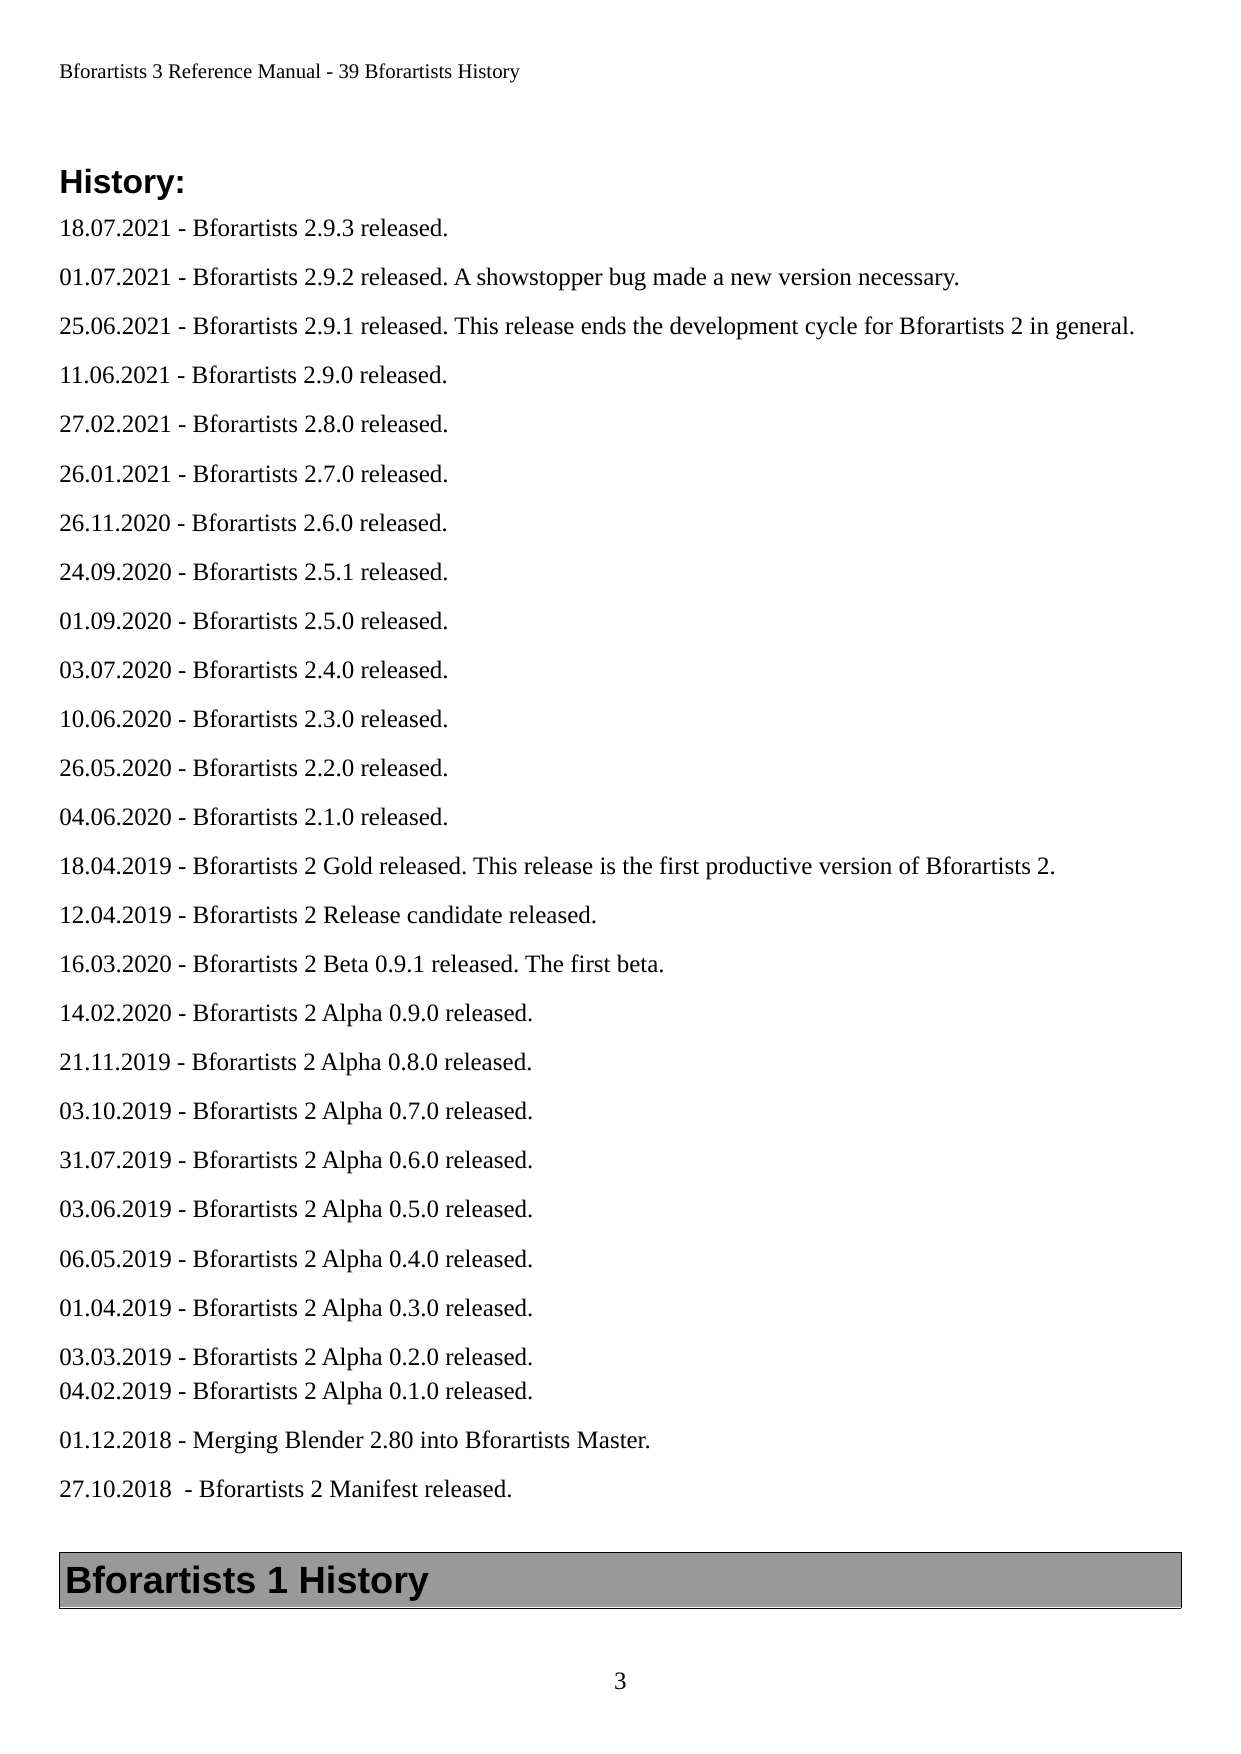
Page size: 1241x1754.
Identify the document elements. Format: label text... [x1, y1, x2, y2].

text 26.05.2020 - Bforartists 2.2.0 released. [59, 753, 1181, 782]
text 21.11.2019 - Bforartists 2 Alpha 0.8.0 released. [59, 1047, 1181, 1076]
subtitle History: [59, 162, 1181, 201]
text 27.10.2018 - Bforartists 2 Manifest released. [59, 1474, 1181, 1503]
text 26.01.2021 - Bforartists 2.7.0 released. [59, 459, 1181, 487]
text 03.03.2019 - Bforartists 2 Alpha 0.2.0 released. 04.02.2019 - Bforartists 2 Alpha 0.1.0 released. [59, 1342, 1181, 1405]
text 04.06.2020 - Bforartists 2.1.0 released. [59, 802, 1181, 831]
text 18.07.2021 - Bforartists 2.9.3 released. [59, 213, 1181, 242]
table_header Bforartists 1 History [60, 1553, 1181, 1607]
text 03.10.2019 - Bforartists 2 Alpha 0.7.0 released. [59, 1096, 1181, 1125]
text 25.06.2021 - Bforartists 2.9.1 released. This release ends the development cycle for Bforartists 2 in general. [59, 311, 1181, 340]
text 01.04.2019 - Bforartists 2 Alpha 0.3.0 released. [59, 1293, 1181, 1321]
text 01.12.2018 - Merging Blender 2.80 into Bforartists Master. [59, 1425, 1181, 1454]
text 16.03.2020 - Bforartists 2 Beta 0.9.1 released. The first beta. [59, 949, 1181, 978]
text 10.06.2020 - Bforartists 2.3.0 released. [59, 704, 1181, 733]
text 27.02.2021 - Bforartists 2.8.0 released. [59, 409, 1181, 438]
text 01.07.2021 - Bforartists 2.9.2 released. A showstopper bug made a new version necessary. [59, 262, 1181, 291]
text 12.04.2019 - Bforartists 2 Release candidate released. [59, 900, 1181, 929]
text 18.04.2019 - Bforartists 2 Gold released. This release is the first productive version of Bforartists 2. [59, 851, 1181, 880]
text 03.06.2019 - Bforartists 2 Alpha 0.5.0 released. [59, 1194, 1181, 1223]
text 31.07.2019 - Bforartists 2 Alpha 0.6.0 released. [59, 1146, 1181, 1174]
text 26.11.2020 - Bforartists 2.6.0 released. [59, 508, 1181, 536]
text 06.05.2019 - Bforartists 2 Alpha 0.4.0 released. [59, 1244, 1181, 1272]
text 24.09.2020 - Bforartists 2.5.1 released. [59, 557, 1181, 586]
text 01.09.2020 - Bforartists 2.5.0 released. [59, 606, 1181, 634]
text 03.07.2020 - Bforartists 2.4.0 released. [59, 655, 1181, 684]
text 11.06.2021 - Bforartists 2.9.0 released. [59, 361, 1181, 389]
text 14.02.2020 - Bforartists 2 Alpha 0.9.0 released. [59, 998, 1181, 1027]
